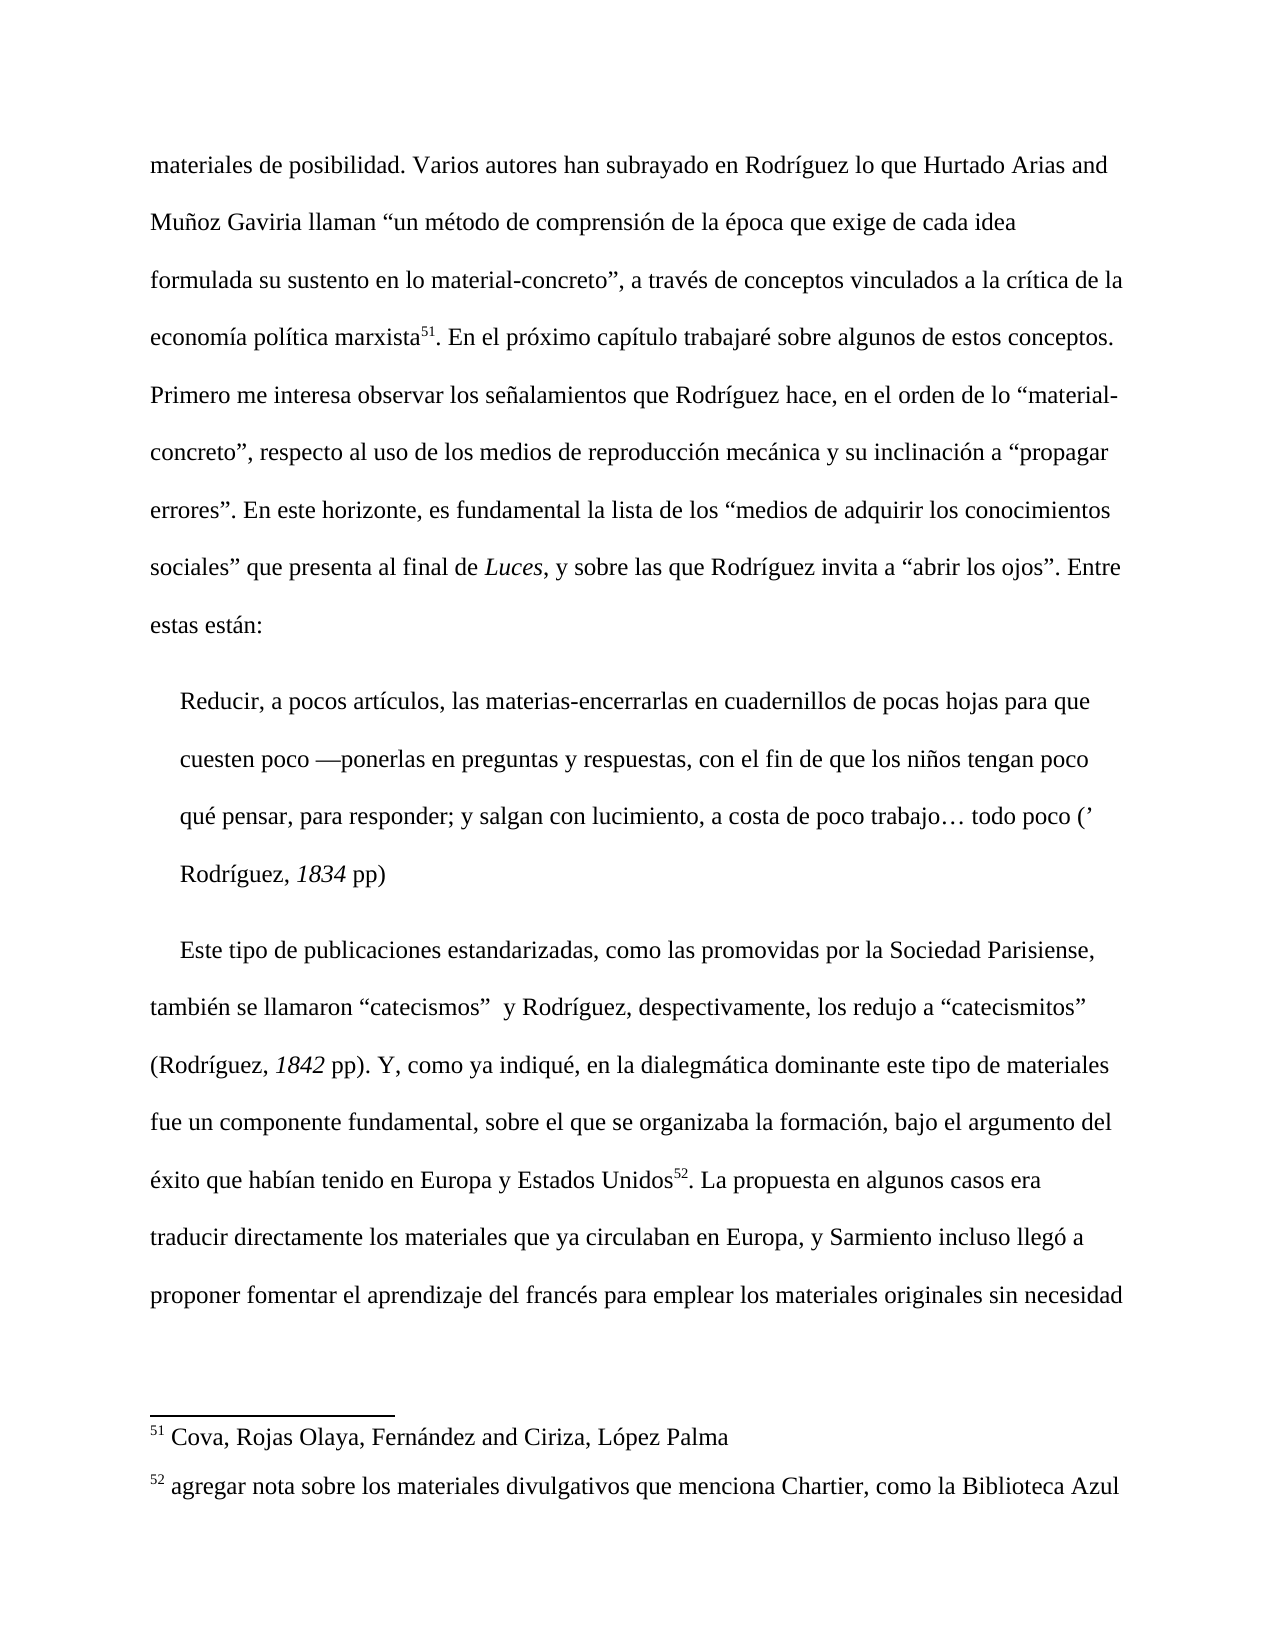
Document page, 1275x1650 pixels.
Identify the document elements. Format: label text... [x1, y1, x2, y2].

text agregar nota sobre los materiales divulgativos que menciona Chartier, como la Biblioteca Azul [150, 1471, 1125, 1500]
text Este tipo de publicaciones estandarizadas, como las promovidas por la Sociedad Parisiense, también se llamaron “catecismos” y Rodríguez, despectivamente, los redujo a “catecismitos” (Rodríguez, 1842 pp). Y, como ya indiqué, en la dialegmática dominante este tipo de materiales fue un componente fundamental, sobre el que se organizaba la formación, bajo el argumento del éxito que habían tenido en Europa y Estados Unidos. La propuesta en algunos casos era traducir directamente los materiales que ya circulaban en Europa, y Sarmiento incluso llegó a proponer fomentar el aprendizaje del francés para emplear los materiales originales sin necesidad [150, 935, 1125, 1309]
text Cova, Rojas Olaya, Fernández and Ciriza, López Palma [150, 1422, 1125, 1450]
text Reducir, a pocos artículos, las materias-encerrarlas en cuadernillos de pocas hojas para que cuesten poco —ponerlas en preguntas y respuestas, con el fin de que los niños tengan poco qué pensar, para responder; y salgan con lucimiento, a costa de poco trabajo… todo poco (’ Rodríguez, 1834 pp) [179, 686, 1096, 887]
text materiales de posibilidad. Varios autores han subrayado en Rodríguez lo que Hurtado Arias and Muñoz Gaviria llaman “un método de comprensión de la época que exige de cada idea formulada su sustento en lo material-concreto”, a través de conceptos vinculados a la crítica de la economía política marxista. En el próximo capítulo trabajaré sobre algunos de estos conceptos. Primero me interesa observar los señalamientos que Rodríguez hace, en el orden de lo “material-concreto”, respecto al uso de los medios de reproducción mecánica y su inclinación a “propagar errores”. En este horizonte, es fundamental la lista de los “medios de adquirir los conocimientos sociales” que presenta al final de Luces, y sobre las que Rodríguez invita a “abrir los ojos”. Entre estas están: [150, 150, 1125, 639]
